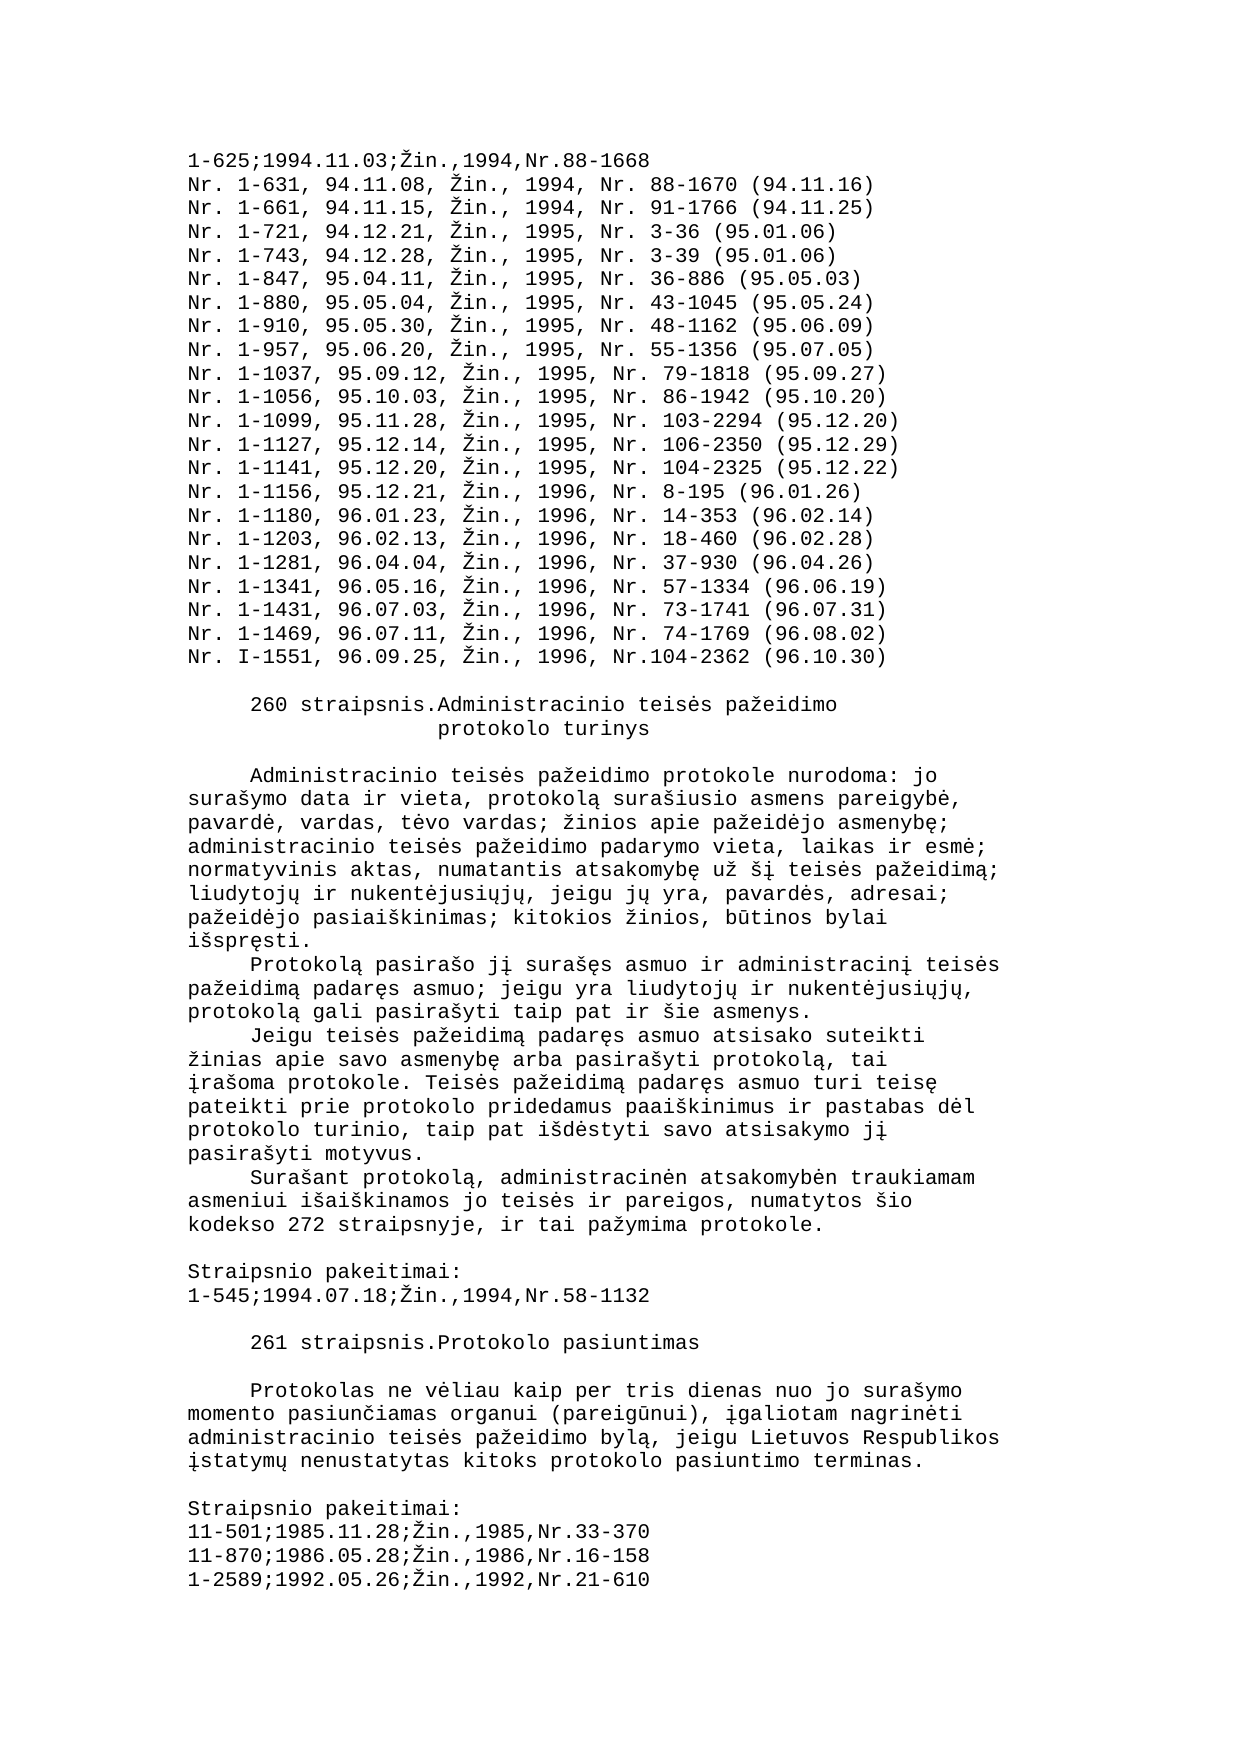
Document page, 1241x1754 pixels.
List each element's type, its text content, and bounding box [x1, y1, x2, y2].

text Nr. 1-1141, 95.12.20, Žin., 1995, Nr. 104-2325 (95.12.22) [187, 457, 1053, 481]
text asmeniui išaiškinamos jo teisės ir pareigos, numatytos šio [187, 1190, 1053, 1214]
text administracinio teisės pažeidimo padarymo vieta, laikas ir esmė; [187, 836, 1053, 859]
text administracinio teisės pažeidimo bylą, jeigu Lietuvos Respublikos [187, 1427, 1053, 1451]
text Nr. 1-743, 94.12.28, Žin., 1995, Nr. 3-39 (95.01.06) [187, 244, 1053, 268]
text Surašant protokolą, administracinėn atsakomybėn traukiamam [187, 1167, 1053, 1190]
text surašymo data ir vieta, protokolą surašiusio asmens pareigybė, [187, 788, 1053, 812]
text Nr. 1-910, 95.05.30, Žin., 1995, Nr. 48-1162 (95.06.09) [187, 316, 1053, 339]
text Nr. 1-1037, 95.09.12, Žin., 1995, Nr. 79-1818 (95.09.27) [187, 363, 1053, 386]
text 1-545;1994.07.18;Žin.,1994,Nr.58-1132 [187, 1285, 1053, 1309]
text Nr. 1-847, 95.04.11, Žin., 1995, Nr. 36-886 (95.05.03) [187, 268, 1053, 292]
text Nr. 1-880, 95.05.04, Žin., 1995, Nr. 43-1045 (95.05.24) [187, 292, 1053, 316]
text liudytojų ir nukentėjusiųjų, jeigu jų yra, pavardės, adresai; [187, 883, 1053, 907]
text Nr. 1-1469, 96.07.11, Žin., 1996, Nr. 74-1769 (96.08.02) [187, 623, 1053, 647]
text normatyvinis aktas, numatantis atsakomybę už šį teisės pažeidimą; [187, 859, 1053, 883]
text Straipsnio pakeitimai: [187, 1261, 1053, 1285]
text Straipsnio pakeitimai: [187, 1498, 1053, 1521]
text Nr. 1-957, 95.06.20, Žin., 1995, Nr. 55-1356 (95.07.05) [187, 339, 1053, 363]
text įrašoma protokole. Teisės pažeidimą padaręs asmuo turi teisę [187, 1072, 1053, 1096]
text įstatymų nenustatytas kitoks protokolo pasiuntimo terminas. [187, 1451, 1053, 1474]
text 1-2589;1992.05.26;Žin.,1992,Nr.21-610 [187, 1569, 1053, 1592]
text Nr. 1-1203, 96.02.13, Žin., 1996, Nr. 18-460 (96.02.28) [187, 528, 1053, 552]
text išspręsti. [187, 930, 1053, 954]
text 1-625;1994.11.03;Žin.,1994,Nr.88-1668 [187, 150, 1053, 174]
text Nr. I-1551, 96.09.25, Žin., 1996, Nr.104-2362 (96.10.30) [187, 647, 1053, 670]
text Nr. 1-1341, 96.05.16, Žin., 1996, Nr. 57-1334 (96.06.19) [187, 576, 1053, 599]
text pažeidėjo pasiaiškinimas; kitokios žinios, būtinos bylai [187, 907, 1053, 930]
text protokolą gali pasirašyti taip pat ir šie asmenys. [187, 1001, 1053, 1025]
text pateikti prie protokolo pridedamus paaiškinimus ir pastabas dėl [187, 1096, 1053, 1119]
text kodekso 272 straipsnyje, ir tai pažymima protokole. [187, 1214, 1053, 1238]
text Administracinio teisės pažeidimo protokole nurodoma: jo [187, 765, 1053, 788]
text momento pasiunčiamas organui (pareigūnui), įgaliotam nagrinėti [187, 1403, 1053, 1427]
text Nr. 1-1099, 95.11.28, Žin., 1995, Nr. 103-2294 (95.12.20) [187, 410, 1053, 434]
text Protokolą pasirašo jį surašęs asmuo ir administracinį teisės [187, 954, 1053, 978]
text Nr. 1-1281, 96.04.04, Žin., 1996, Nr. 37-930 (96.04.26) [187, 552, 1053, 576]
text Nr. 1-1127, 95.12.14, Žin., 1995, Nr. 106-2350 (95.12.29) [187, 434, 1053, 457]
text 260 straipsnis.Administracinio teisės pažeidimo [187, 694, 1053, 717]
text Protokolas ne vėliau kaip per tris dienas nuo jo surašymo [187, 1379, 1053, 1403]
text 11-870;1986.05.28;Žin.,1986,Nr.16-158 [187, 1545, 1053, 1569]
text žinias apie savo asmenybę arba pasirašyti protokolą, tai [187, 1048, 1053, 1072]
text protokolo turinio, taip pat išdėstyti savo atsisakymo jį [187, 1119, 1053, 1143]
text pavardė, vardas, tėvo vardas; žinios apie pažeidėjo asmenybę; [187, 812, 1053, 836]
text Nr. 1-1156, 95.12.21, Žin., 1996, Nr. 8-195 (96.01.26) [187, 481, 1053, 505]
text Nr. 1-721, 94.12.21, Žin., 1995, Nr. 3-36 (95.01.06) [187, 221, 1053, 244]
text pasirašyti motyvus. [187, 1143, 1053, 1167]
text 11-501;1985.11.28;Žin.,1985,Nr.33-370 [187, 1521, 1053, 1545]
text Nr. 1-661, 94.11.15, Žin., 1994, Nr. 91-1766 (94.11.25) [187, 197, 1053, 221]
text Nr. 1-1180, 96.01.23, Žin., 1996, Nr. 14-353 (96.02.14) [187, 505, 1053, 528]
text 261 straipsnis.Protokolo pasiuntimas [187, 1332, 1053, 1356]
text Jeigu teisės pažeidimą padaręs asmuo atsisako suteikti [187, 1025, 1053, 1048]
text protokolo turinys [187, 717, 1053, 741]
text Nr. 1-1056, 95.10.03, Žin., 1995, Nr. 86-1942 (95.10.20) [187, 386, 1053, 410]
text Nr. 1-1431, 96.07.03, Žin., 1996, Nr. 73-1741 (96.07.31) [187, 599, 1053, 623]
text pažeidimą padaręs asmuo; jeigu yra liudytojų ir nukentėjusiųjų, [187, 978, 1053, 1001]
text Nr. 1-631, 94.11.08, Žin., 1994, Nr. 88-1670 (94.11.16) [187, 174, 1053, 197]
